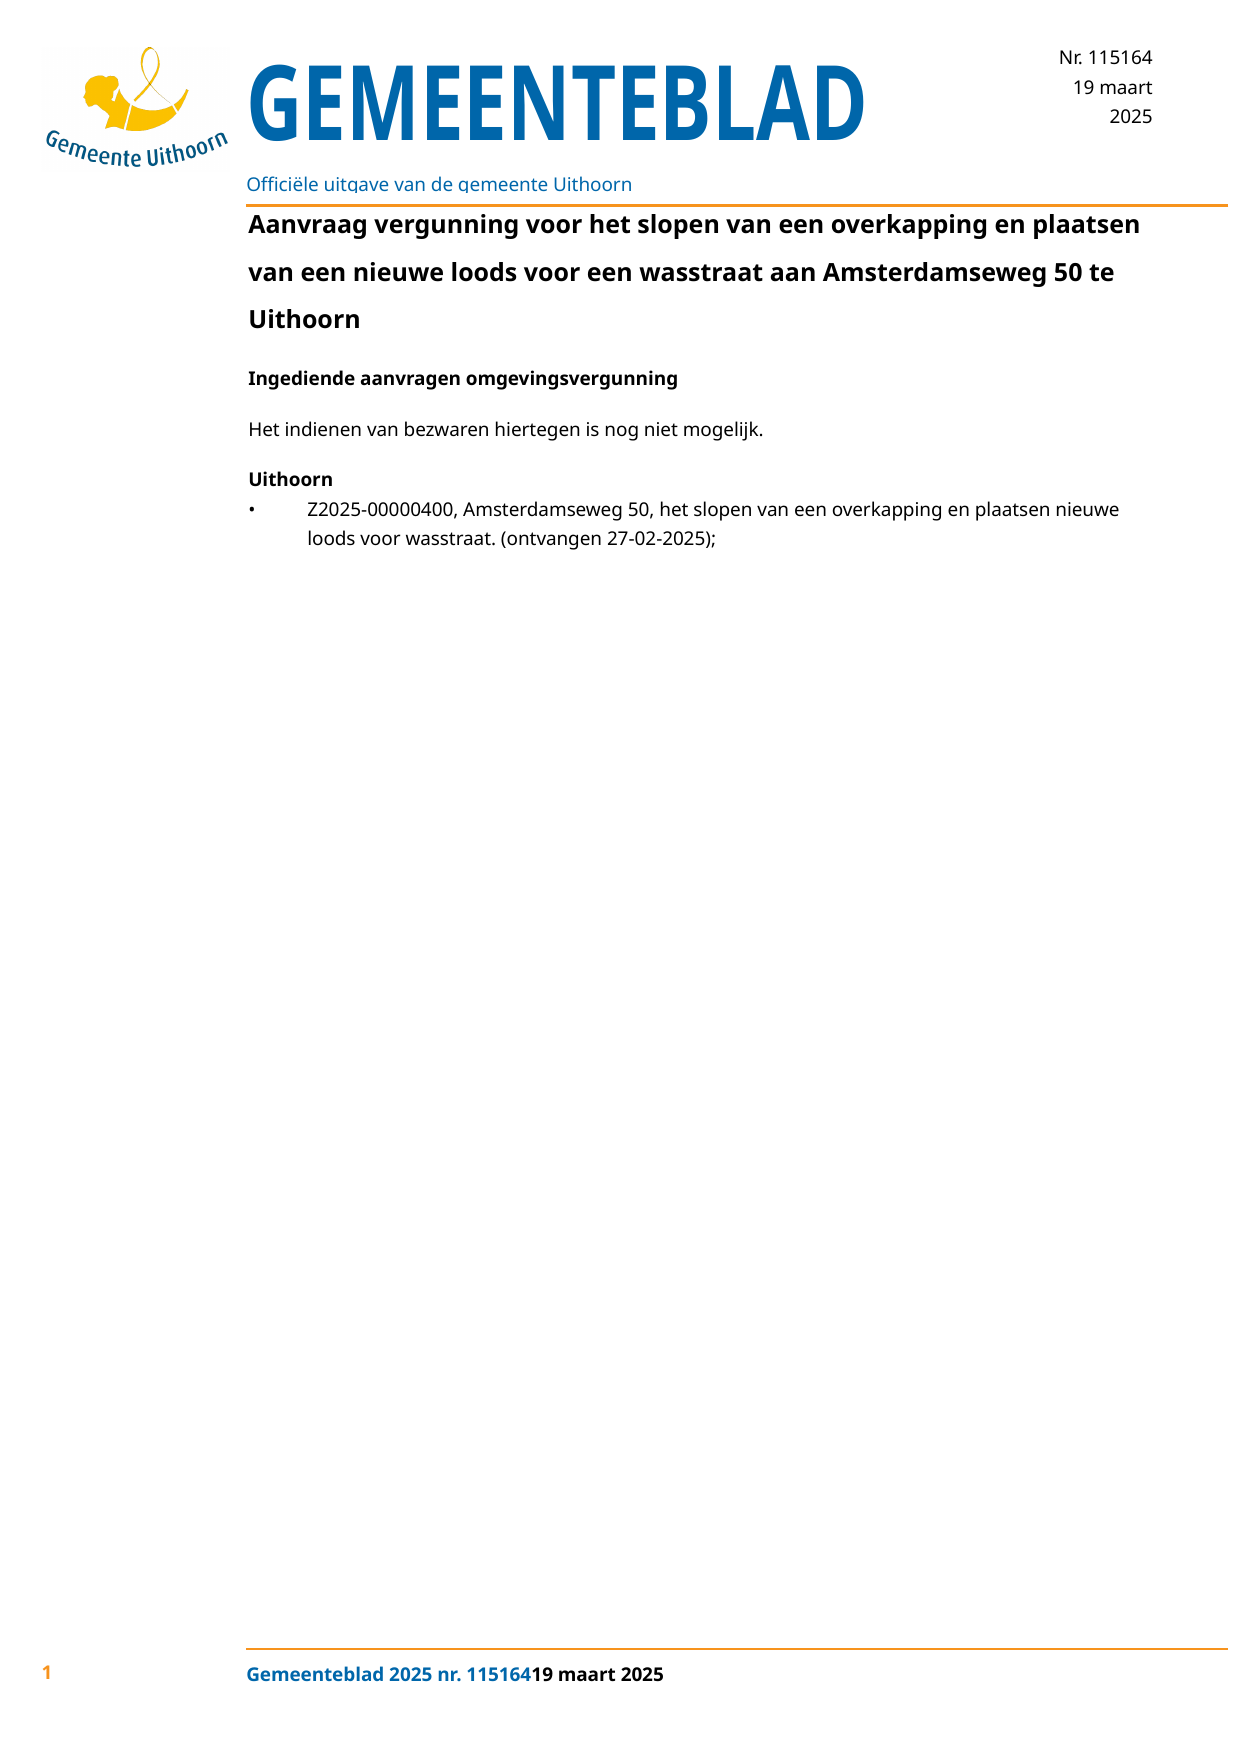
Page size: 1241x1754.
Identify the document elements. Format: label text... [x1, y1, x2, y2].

text Uithoorn [248, 466, 1152, 492]
picture [41, 47, 231, 172]
list Z2025-00000400, Amsterdamseweg 50, het slopen van een overkapping en plaatsen nieuwe loods voor wasstraat. (ontvangen 27-02-2025); [248, 496, 1152, 551]
text Aanvraag vergunning voor het slopen van een overkapping en plaatsen van een nieuwe loods voor een wasstraat aan Amsterdamseweg 50 te Uithoorn [248, 207, 1152, 336]
text Ingediende aanvragen omgevingsvergunning [248, 366, 1152, 391]
text Het indienen van bezwaren hiertegen is nog niet mogelijk. [248, 416, 1152, 442]
